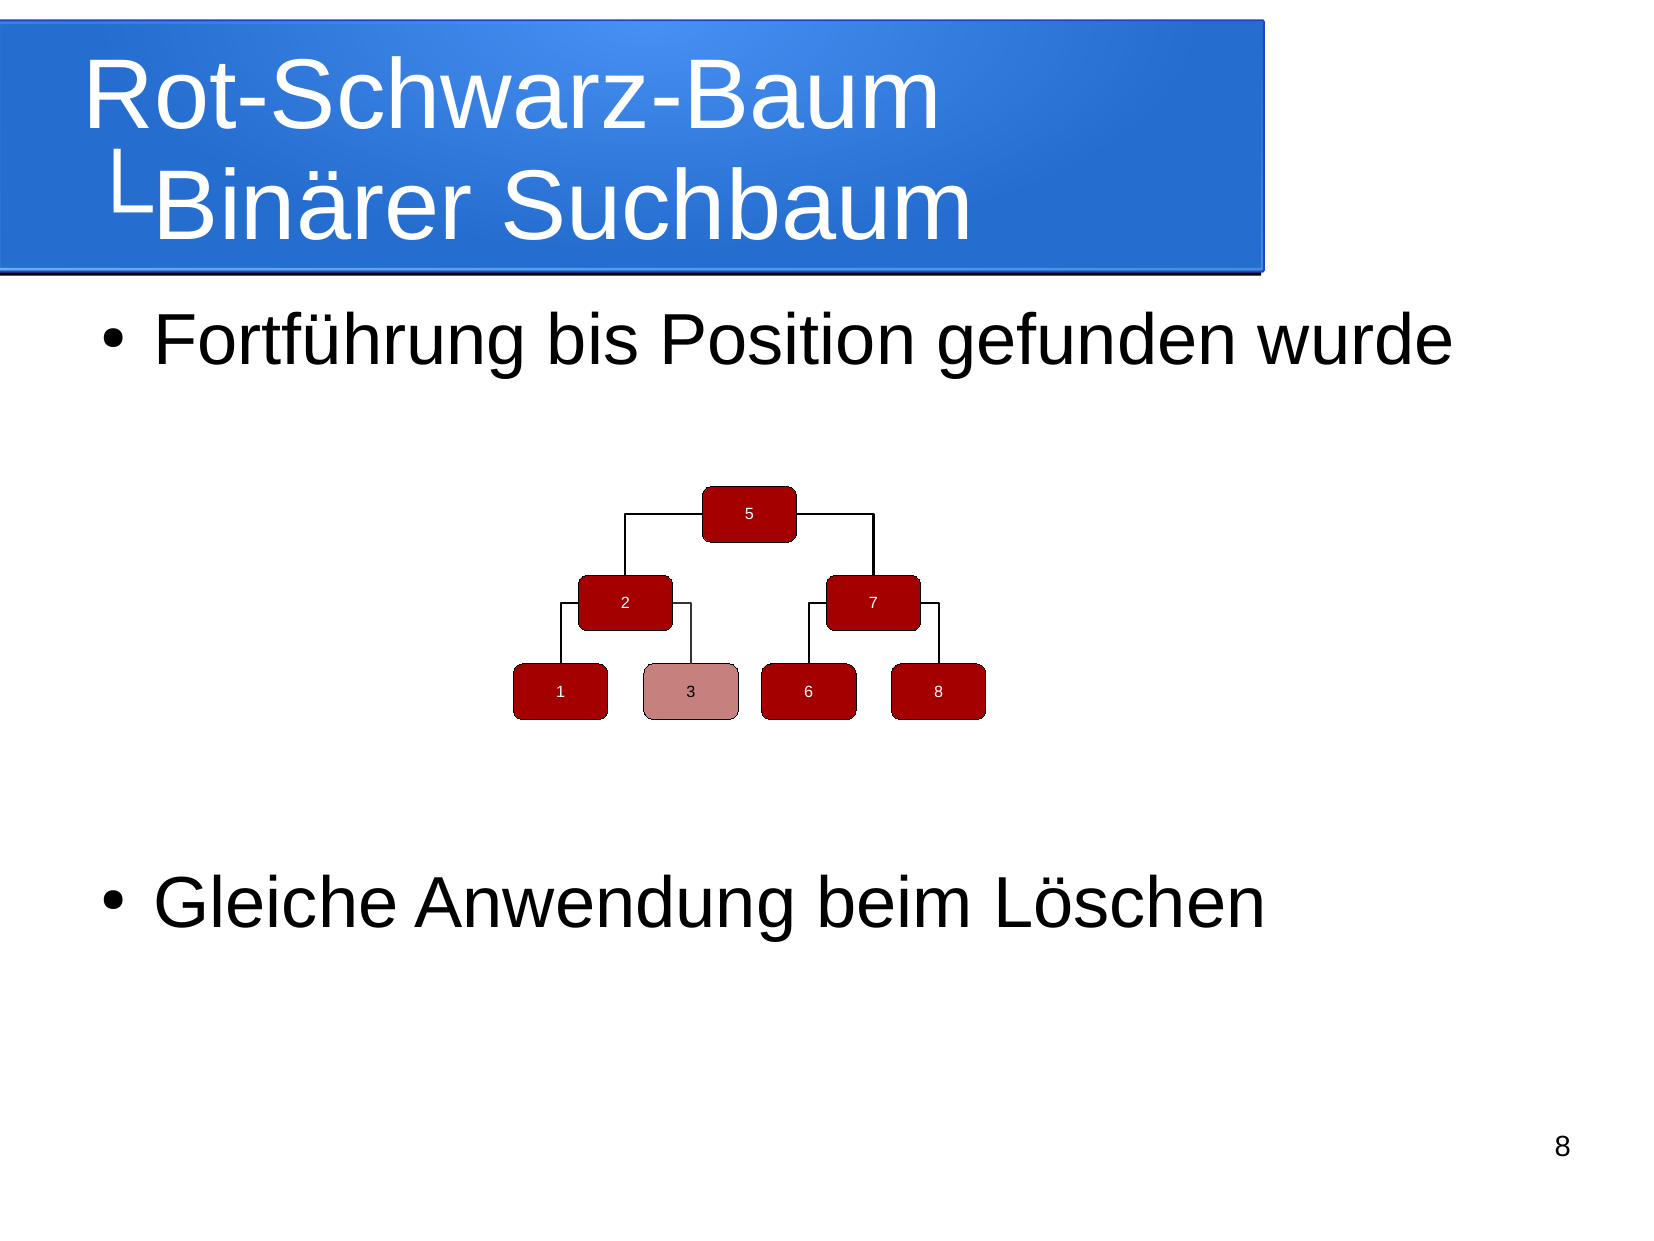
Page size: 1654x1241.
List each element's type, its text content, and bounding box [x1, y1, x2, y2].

text_box 5 [702, 486, 797, 543]
text_box 6 [761, 663, 857, 720]
text_box 7 [826, 575, 921, 631]
text_box 1 [513, 663, 608, 720]
text_box 3 [643, 663, 739, 720]
text_box 8 [891, 663, 986, 720]
title Rot-Schwarz-Baum └Binärer Suchbaum [82, 38, 1235, 261]
text_box 2 [578, 575, 673, 631]
list Fortführung bis Position gefunden wurde Gleiche Anwendung beim Löschen [82, 299, 1571, 1019]
